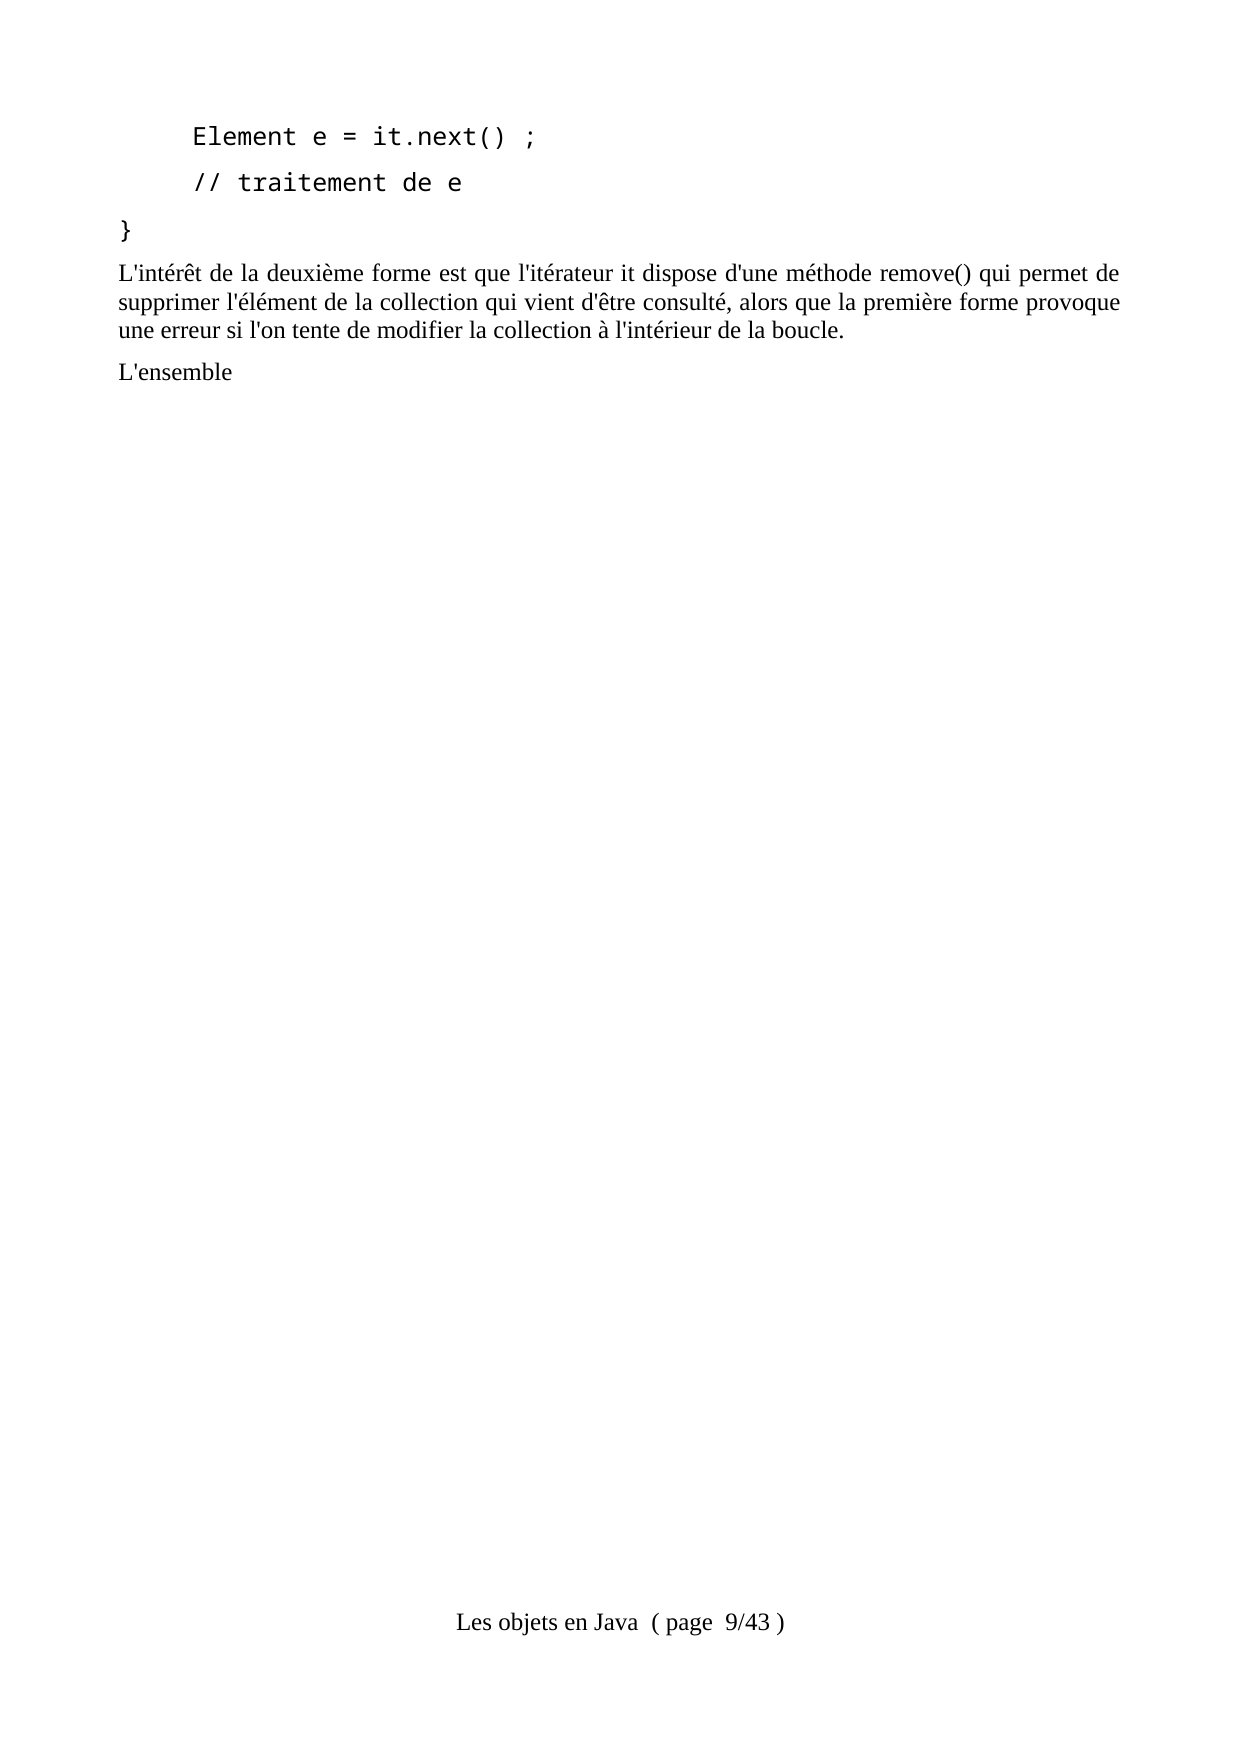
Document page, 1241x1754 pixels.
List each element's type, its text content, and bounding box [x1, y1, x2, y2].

text L'intérêt de la deuxième forme est que l'itérateur it dispose d'une méthode remove() qui permet de supprimer l'élément de la collection qui vient d'être consulté, alors que la première forme provoque une erreur si l'on tente de modifier la collection à l'intérieur de la boucle. [118, 258, 1122, 344]
text } [118, 211, 1122, 245]
text L'ensemble [118, 357, 1122, 385]
text // traitement de e [118, 165, 1122, 199]
text Element e = it.next() ; [118, 118, 1122, 152]
